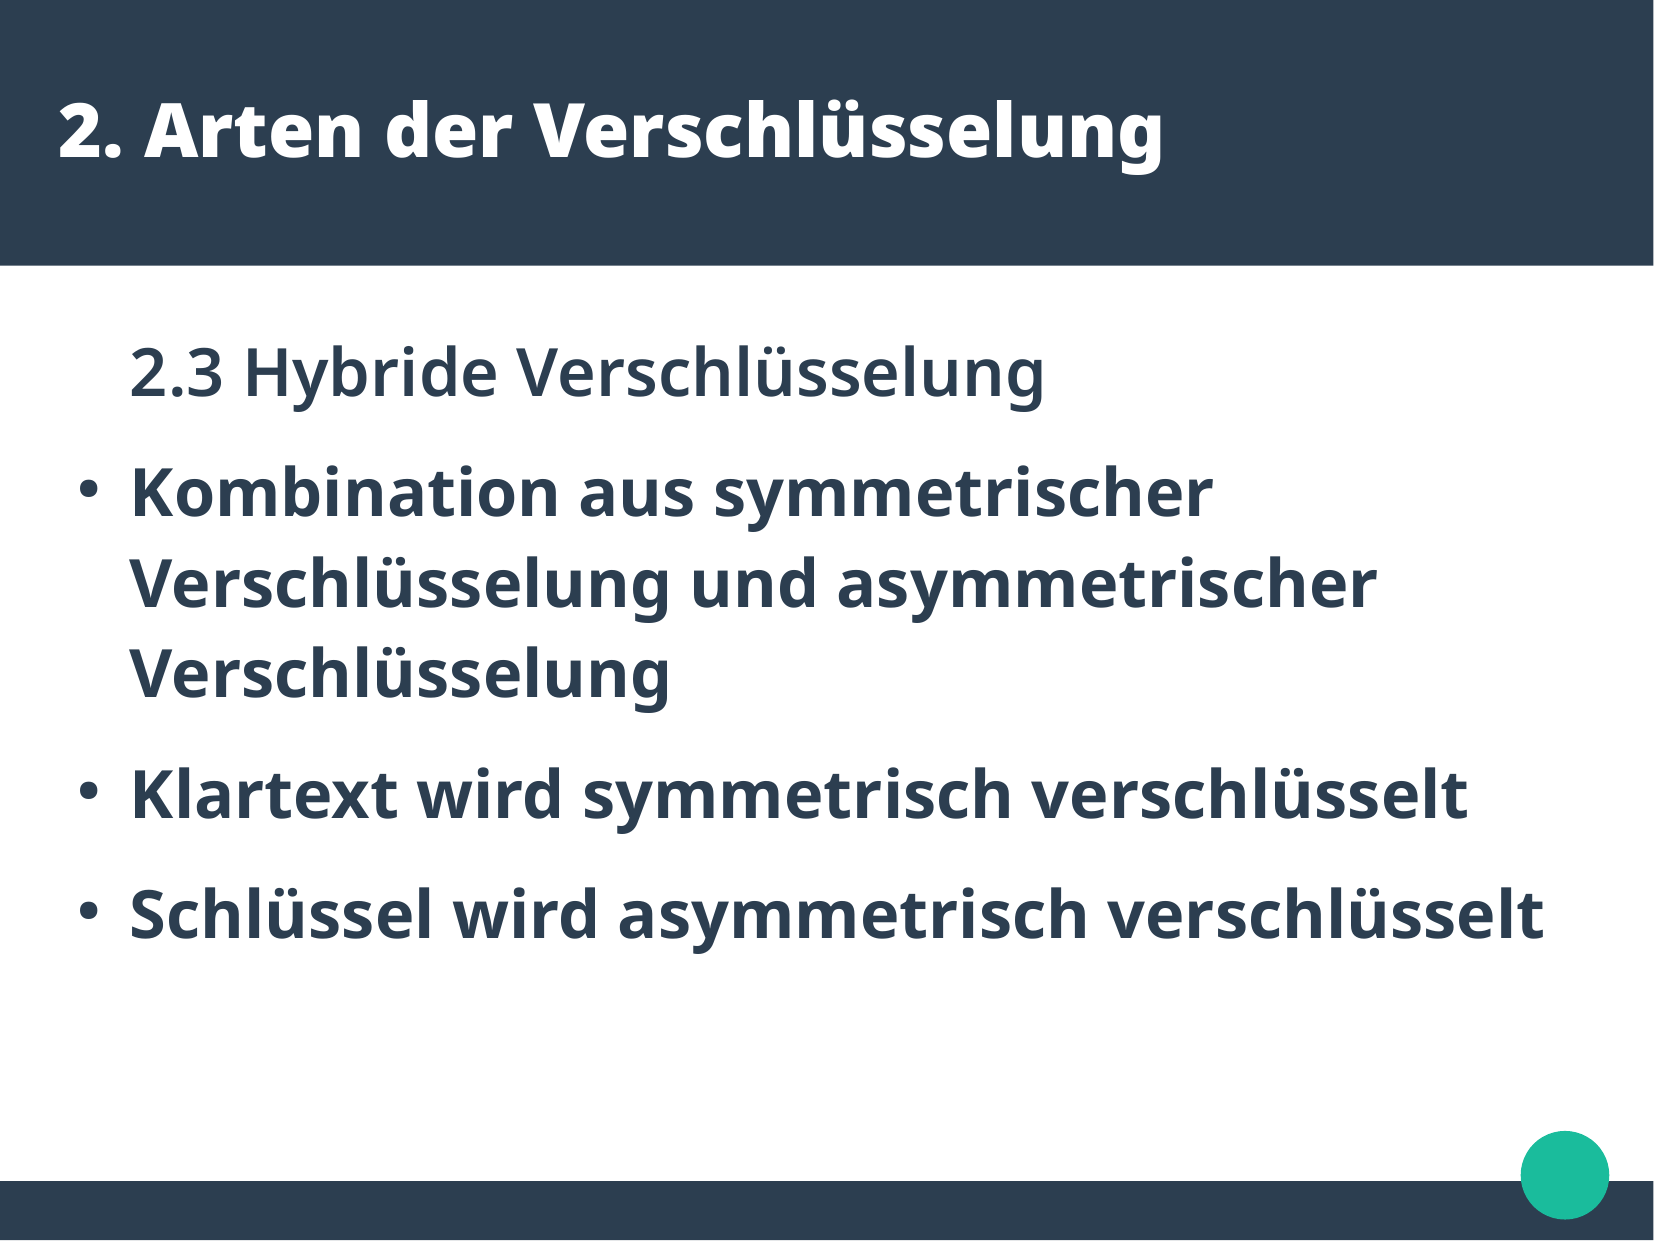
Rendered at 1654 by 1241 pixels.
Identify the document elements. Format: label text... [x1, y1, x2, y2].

list 2.3 Hybride Verschlüsselung Kombination aus symmetrischer Verschlüsselung und asymmetrischer Verschlüsselung Klartext wird symmetrisch verschlüsselt Schlüssel wird asymmetrisch verschlüsselt [59, 324, 1595, 1152]
title 2. Arten der Verschlüsselung [59, 49, 1595, 207]
